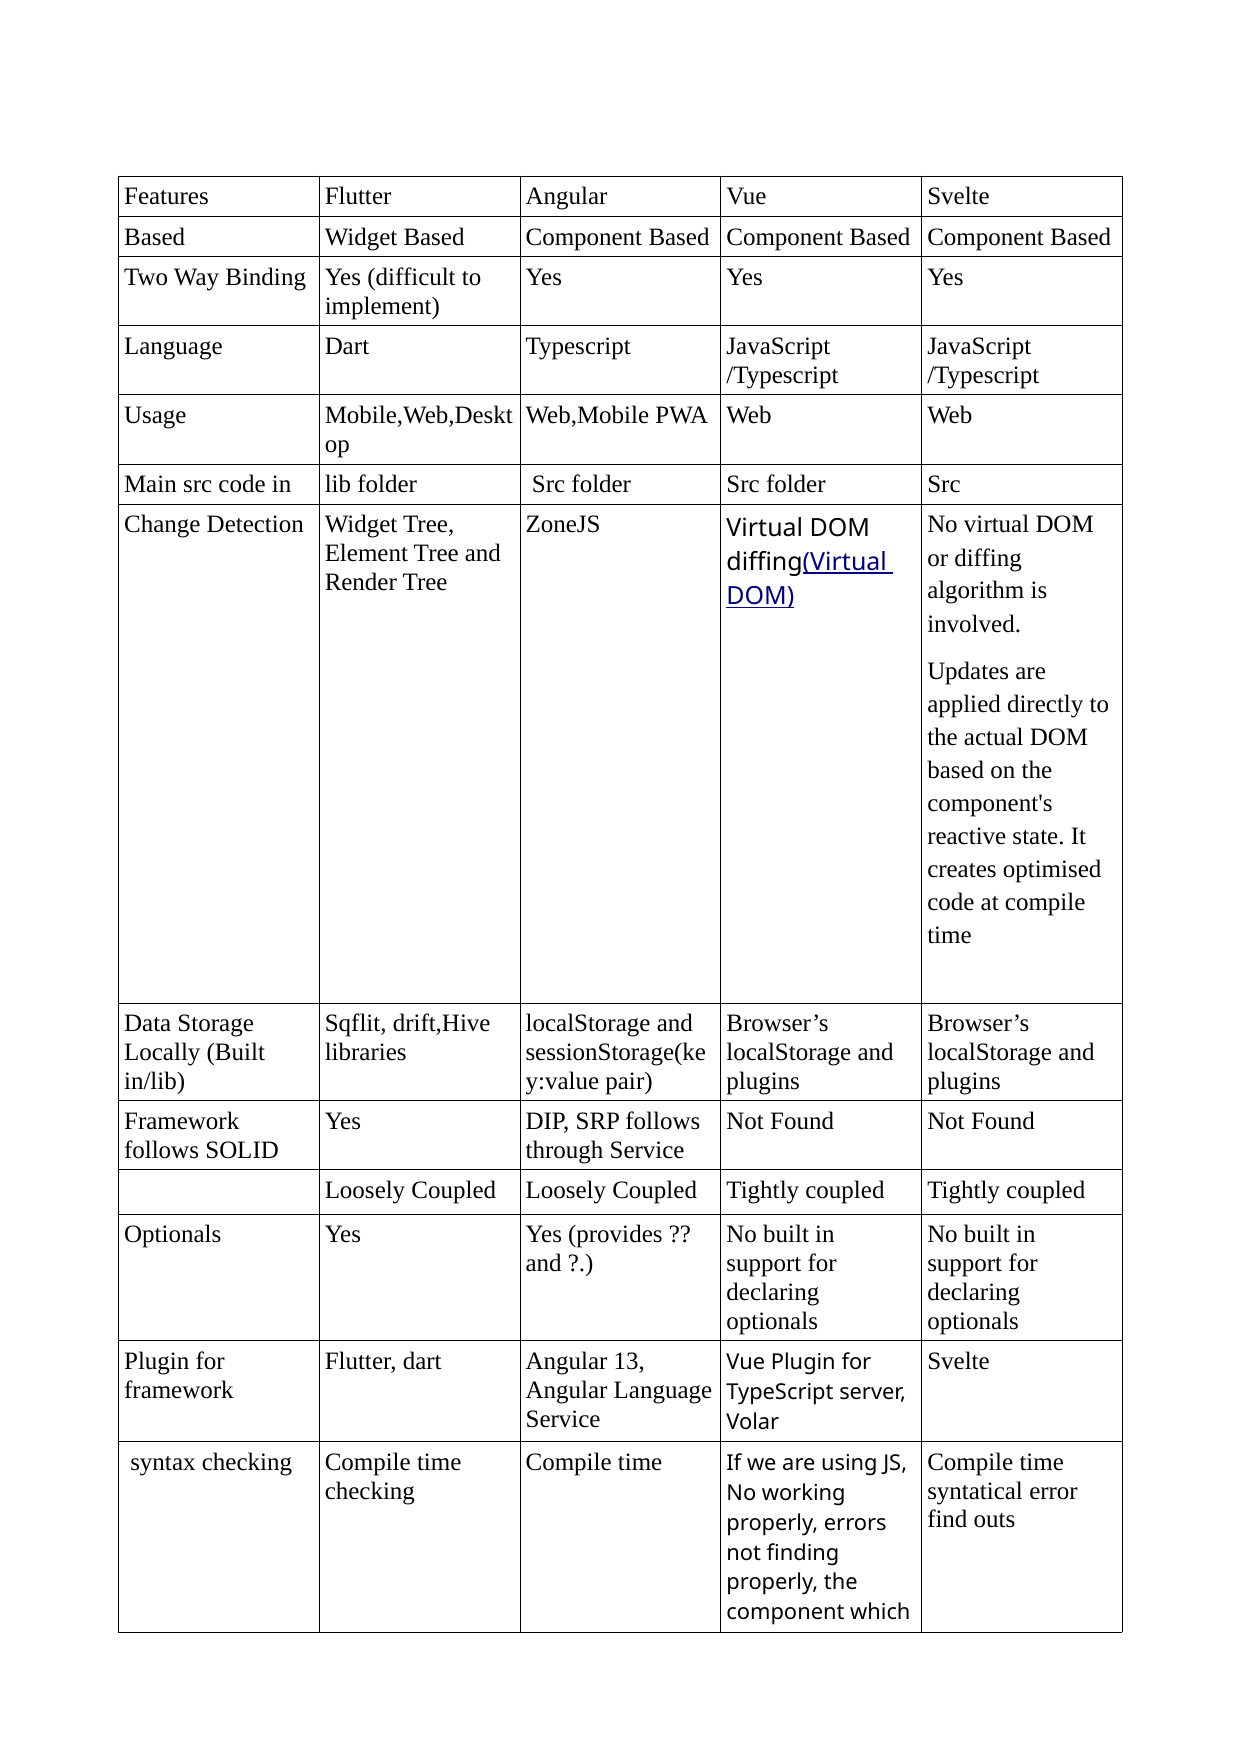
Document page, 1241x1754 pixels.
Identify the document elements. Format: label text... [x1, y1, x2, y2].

table_cell Svelte [922, 1341, 1122, 1441]
table_cell Usage [119, 395, 319, 463]
table_cell Yes [922, 257, 1122, 325]
table_cell Tightly coupled [922, 1170, 1122, 1214]
table_cell ZoneJS [521, 505, 720, 1002]
table_cell Tightly coupled [721, 1170, 921, 1214]
table_header Flutter [320, 177, 520, 216]
table_cell Web [721, 395, 921, 463]
table_cell Compile time checking [320, 1442, 520, 1632]
table_cell Vue Plugin for TypeScript server, Volar [721, 1341, 921, 1441]
table_cell Sqflit, drift,Hive libraries [320, 1004, 520, 1100]
table_cell Data Storage Locally (Built in/lib) [119, 1004, 319, 1100]
table_cell Browser’s localStorage and plugins [721, 1004, 921, 1100]
table_cell Not Found [922, 1101, 1122, 1169]
table_cell Web [922, 395, 1122, 463]
table_cell Compile time syntatical error find outs [922, 1442, 1122, 1632]
table_cell Optionals [119, 1215, 319, 1340]
table_cell Typescript [521, 326, 720, 394]
table_cell Loosely Coupled [320, 1170, 520, 1214]
table_cell Yes (provides ?? and ?.) [521, 1215, 720, 1340]
table_cell Flutter, dart [320, 1341, 520, 1441]
table_cell Yes [320, 1101, 520, 1169]
table_header Angular [521, 177, 720, 216]
table_cell Based [119, 217, 319, 256]
table_header Svelte [922, 177, 1122, 216]
table_cell [119, 1170, 319, 1214]
table_cell Component Based [721, 217, 921, 256]
table_cell Yes [721, 257, 921, 325]
table_header Features [119, 177, 319, 216]
table_cell Language [119, 326, 319, 394]
table_cell Loosely Coupled [521, 1170, 720, 1214]
table_cell Mobile,Web,Desktop [320, 395, 520, 463]
table_cell No built in support for declaring optionals [721, 1215, 921, 1340]
table_cell Compile time [521, 1442, 720, 1632]
table_cell Framework follows SOLID [119, 1101, 319, 1169]
table_cell No built in support for declaring optionals [922, 1215, 1122, 1340]
table_cell syntax checking [119, 1442, 319, 1632]
table_cell JavaScript /Typescript [721, 326, 921, 394]
table_cell Virtual DOM diffing(Virtual DOM) [721, 505, 921, 1002]
table_cell localStorage and sessionStorage(key:value pair) [521, 1004, 720, 1100]
table_cell Two Way Binding [119, 257, 319, 325]
table_cell Web,Mobile PWA [521, 395, 720, 463]
table_cell Plugin for framework [119, 1341, 319, 1441]
table_cell Browser’s localStorage and plugins [922, 1004, 1122, 1100]
table_cell Main src code in [119, 465, 319, 504]
table_cell Component Based [521, 217, 720, 256]
table_cell Src folder [521, 465, 720, 504]
table_header Vue [721, 177, 921, 216]
table_cell DIP, SRP follows through Service [521, 1101, 720, 1169]
table_cell Src folder [721, 465, 921, 504]
table_cell Angular 13, Angular Language Service [521, 1341, 720, 1441]
table_cell Widget Based [320, 217, 520, 256]
table_cell JavaScript /Typescript [922, 326, 1122, 394]
table_cell If we are using JS, No working properly, errors not finding properly, the component which [721, 1442, 921, 1632]
table_cell Yes (difficult to implement) [320, 257, 520, 325]
table_cell Yes [320, 1215, 520, 1340]
table_cell Change Detection [119, 505, 319, 1002]
table_cell Widget Tree, Element Tree and Render Tree [320, 505, 520, 1002]
table_cell lib folder [320, 465, 520, 504]
table_cell No virtual DOM or diffing algorithm is involved. Updates are applied directly to the actual DOM based on the component's reactive state. It creates optimised code at compile time [922, 505, 1122, 1002]
table_cell Src [922, 465, 1122, 504]
table_cell Dart [320, 326, 520, 394]
table_cell Yes [521, 257, 720, 325]
table_cell Component Based [922, 217, 1122, 256]
table_cell Not Found [721, 1101, 921, 1169]
